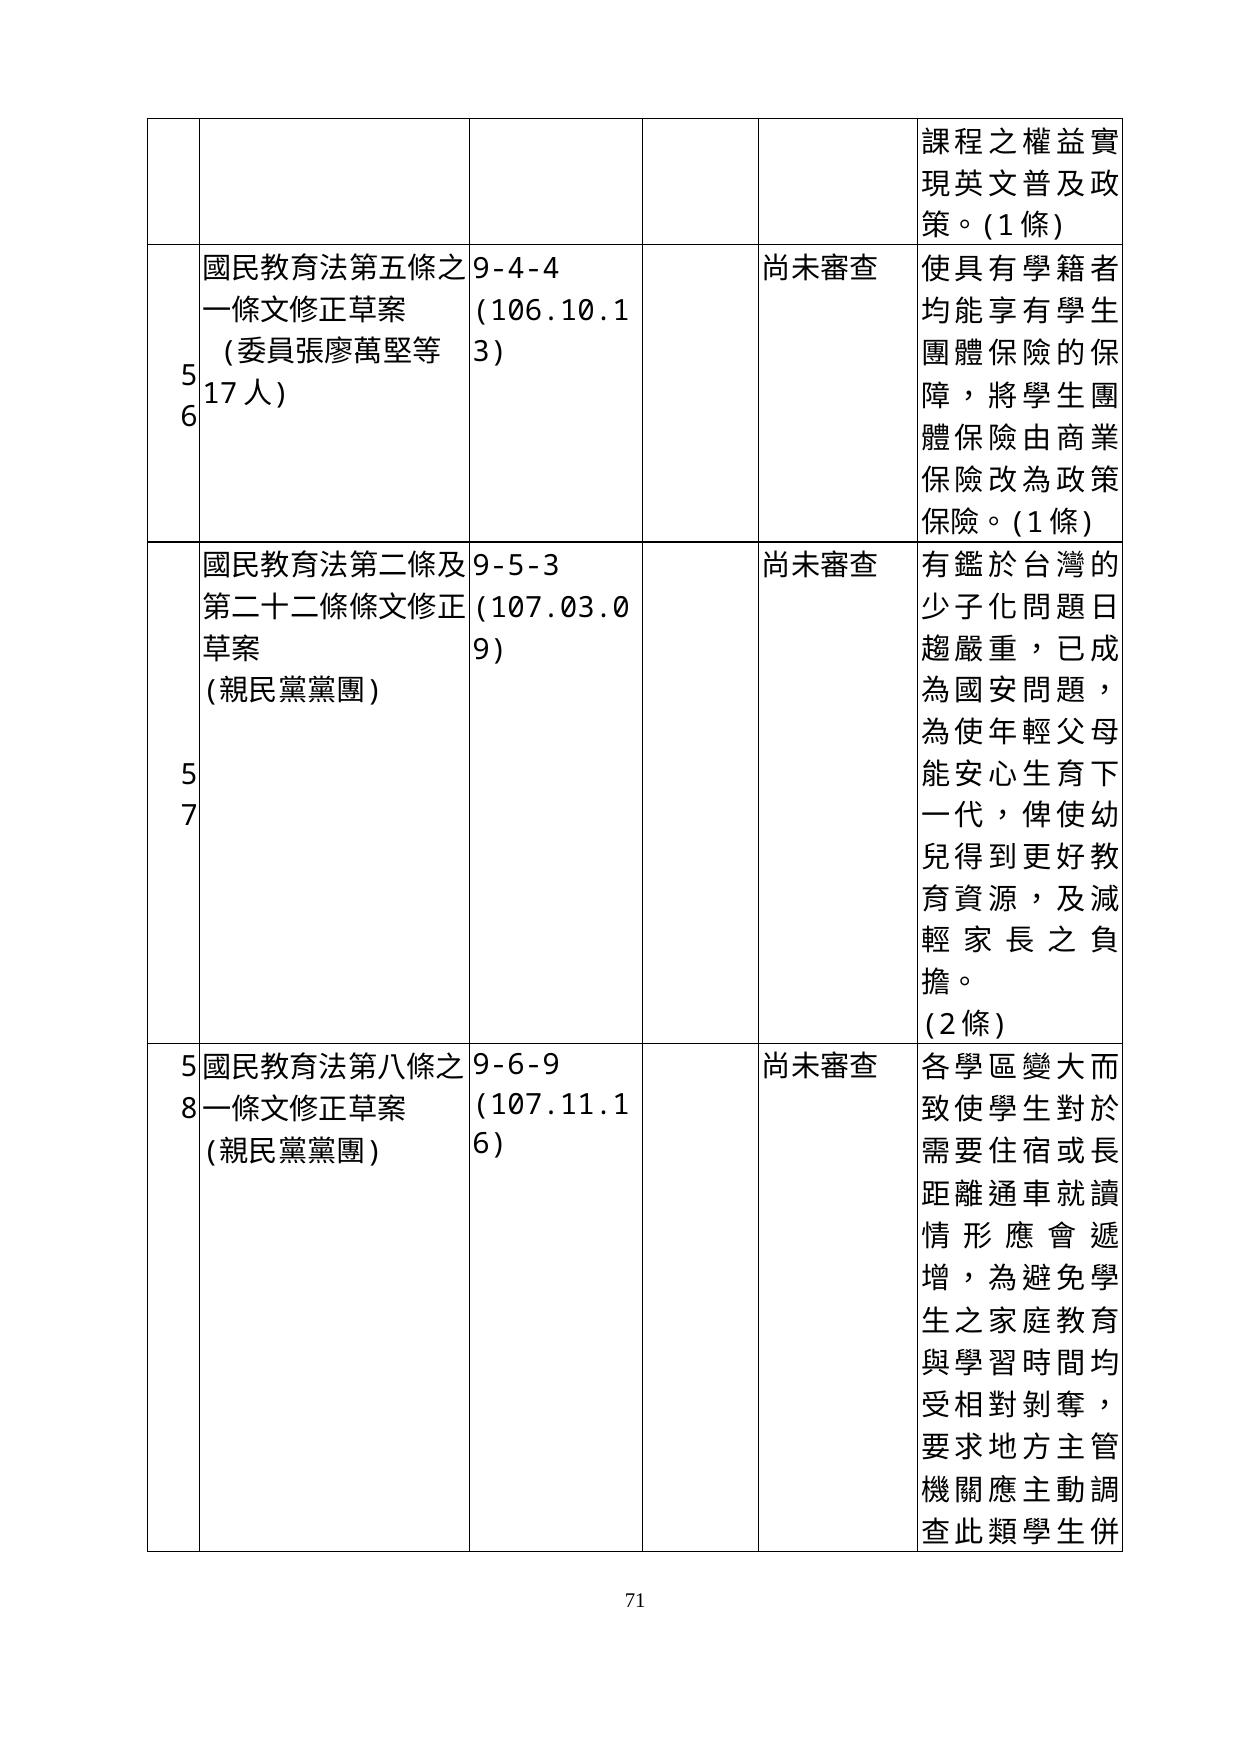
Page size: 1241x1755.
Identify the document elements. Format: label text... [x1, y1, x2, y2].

table_cell 有鑑於台灣的少子化問題日趨嚴重，已成為國安問題，為使年輕父母能安心生育下一代，俾使幼兒得到更好教育資源，及減輕家長之負擔。 (2條) [918, 543, 1122, 1042]
table_cell [148, 245, 199, 541]
table_cell 9-6-9 (107.11.16) [470, 1044, 642, 1551]
table_cell 尚未審查 [759, 1044, 917, 1551]
table_cell 9-5-3 (107.03.09) [470, 543, 642, 1042]
table_cell 9-4-4 (106.10.13) [470, 245, 642, 541]
table_cell 國民教育法第二條及第二十二條條文修正草案 (親民黨黨團) [200, 543, 469, 1042]
table_cell 使具有學籍者均能享有學生團體保險的保障，將學生團體保險由商業保險改為政策保險。(1條) [918, 245, 1122, 541]
table_cell [643, 119, 758, 244]
table_cell 尚未審查 [759, 245, 917, 541]
table_cell [148, 119, 199, 244]
table_cell 國民教育法第五條之一條文修正草案 (委員張廖萬堅等17人) [200, 245, 469, 541]
table_cell [643, 543, 758, 1042]
table_cell [148, 543, 199, 1042]
table_cell [200, 119, 469, 244]
table_cell [643, 1044, 758, 1551]
table_cell 課程之權益實現英文普及政策。(1條) [918, 119, 1122, 244]
table_cell 尚未審查 [759, 543, 917, 1042]
table_cell 各學區變大而致使學生對於需要住宿或長距離通車就讀情形應會遞增，為避免學生之家庭教育與學習時間均受相對剝奪，要求地方主管機關應主動調查此類學生併 [918, 1044, 1122, 1551]
table_cell [470, 119, 642, 244]
table_cell [643, 245, 758, 541]
table_cell [148, 1044, 199, 1551]
table_cell [759, 119, 917, 244]
table_cell 國民教育法第八條之一條文修正草案 (親民黨黨團) [200, 1044, 469, 1551]
